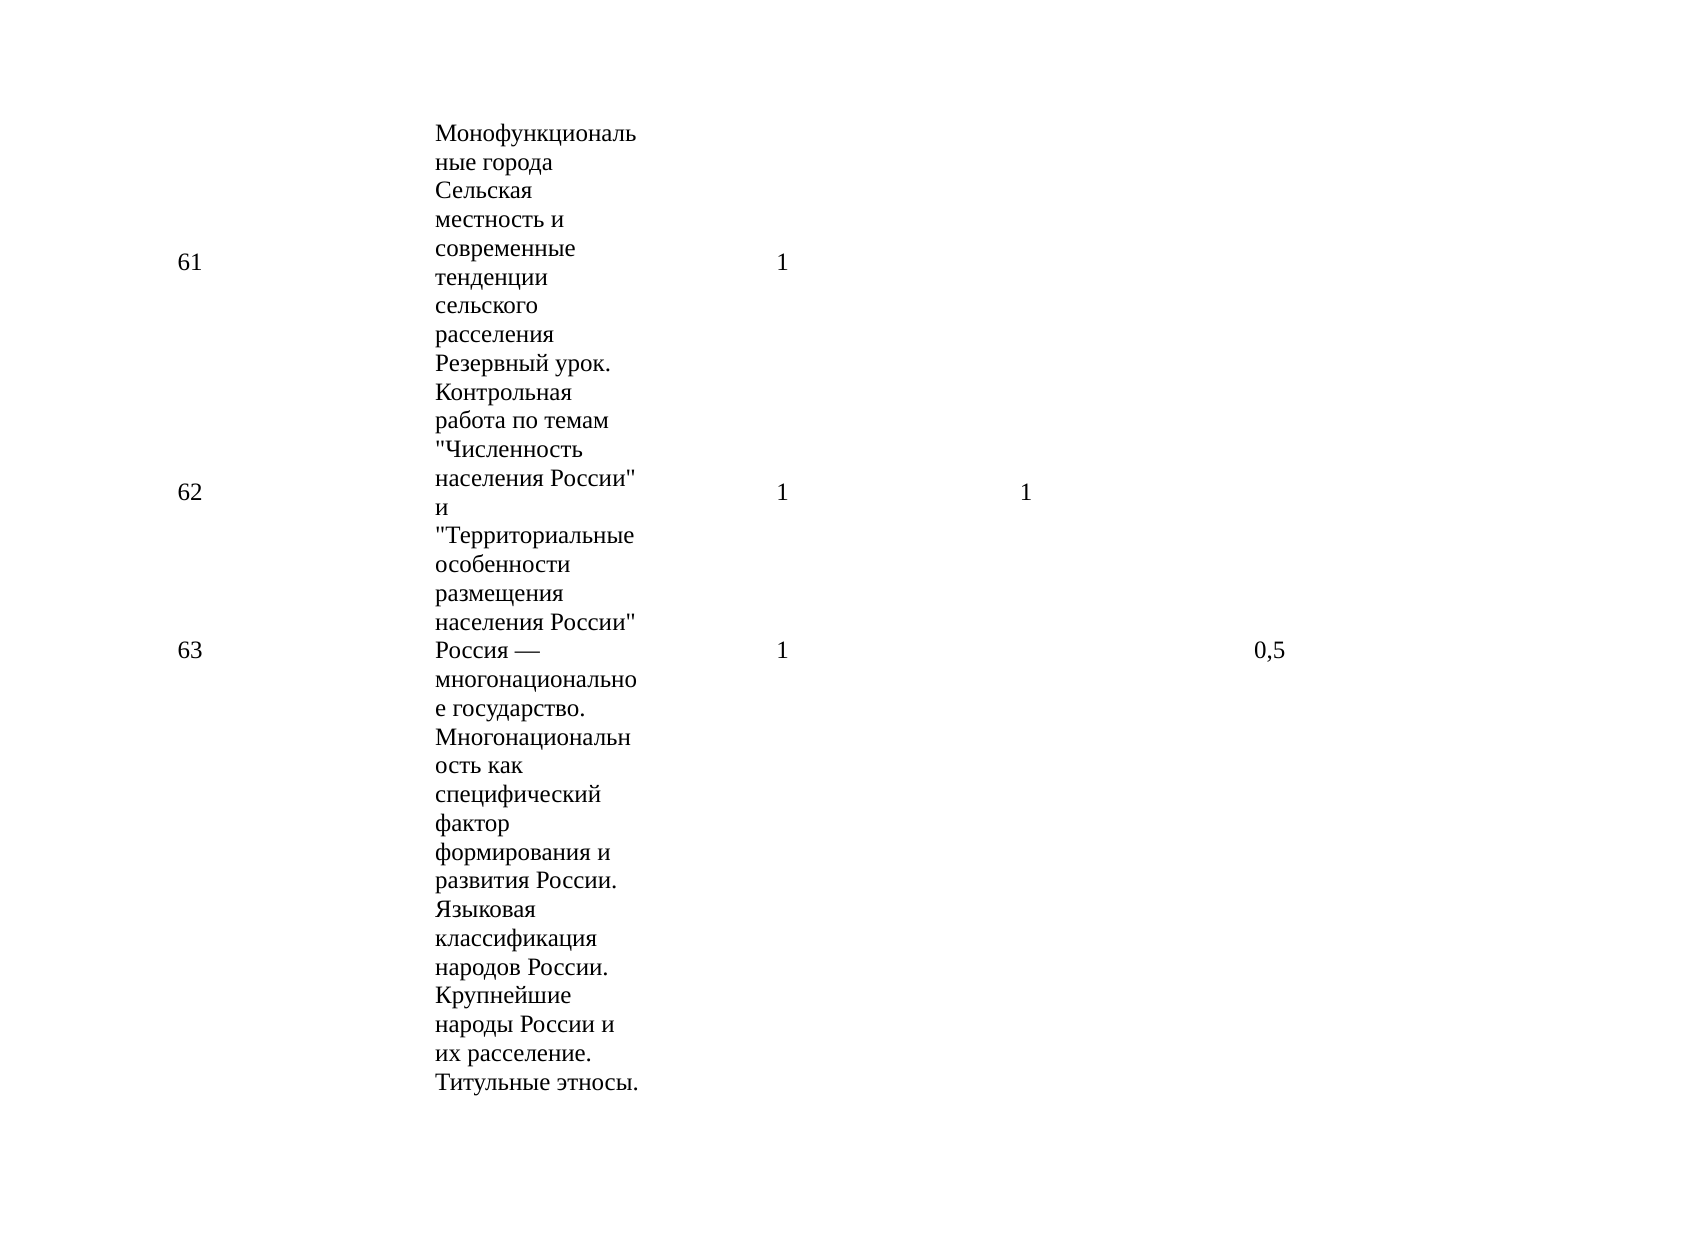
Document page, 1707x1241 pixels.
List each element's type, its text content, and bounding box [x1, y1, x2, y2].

table_cell [653, 118, 897, 176]
table_cell [897, 176, 1141, 348]
table_cell 0,5 [1141, 636, 1384, 1096]
table_cell 1 [653, 348, 897, 636]
table_cell [897, 636, 1141, 1096]
table_cell 1 [653, 176, 897, 348]
table_cell Сельская местность и современные тенденции сельского расселения [410, 176, 653, 348]
table_cell 1 [897, 348, 1141, 636]
table_cell [1384, 176, 1628, 348]
table_cell Резервный урок. Контрольная работа по темам "Численность населения России" и "Территориальные особенности размещения населения России" [410, 348, 653, 636]
table_cell [1141, 118, 1384, 176]
table_cell 62 [166, 348, 409, 636]
table_cell Россия — многонациональное государство. Многонациональность как специфический фактор формирования и развития России. Языковая классификация народов России. Крупнейшие народы России и их расселение. Титульные этносы. [410, 636, 653, 1096]
table_cell [1141, 348, 1384, 636]
table_cell 63 [166, 636, 409, 1096]
table_cell [1384, 348, 1628, 636]
table_cell Монофункциональные города [410, 118, 653, 176]
table_cell 61 [166, 176, 409, 348]
table_cell 1 [653, 636, 897, 1096]
table_cell [1384, 636, 1628, 1096]
table_cell [166, 118, 409, 176]
table_cell [1141, 176, 1384, 348]
table_cell [1384, 118, 1628, 176]
table_cell [897, 118, 1141, 176]
